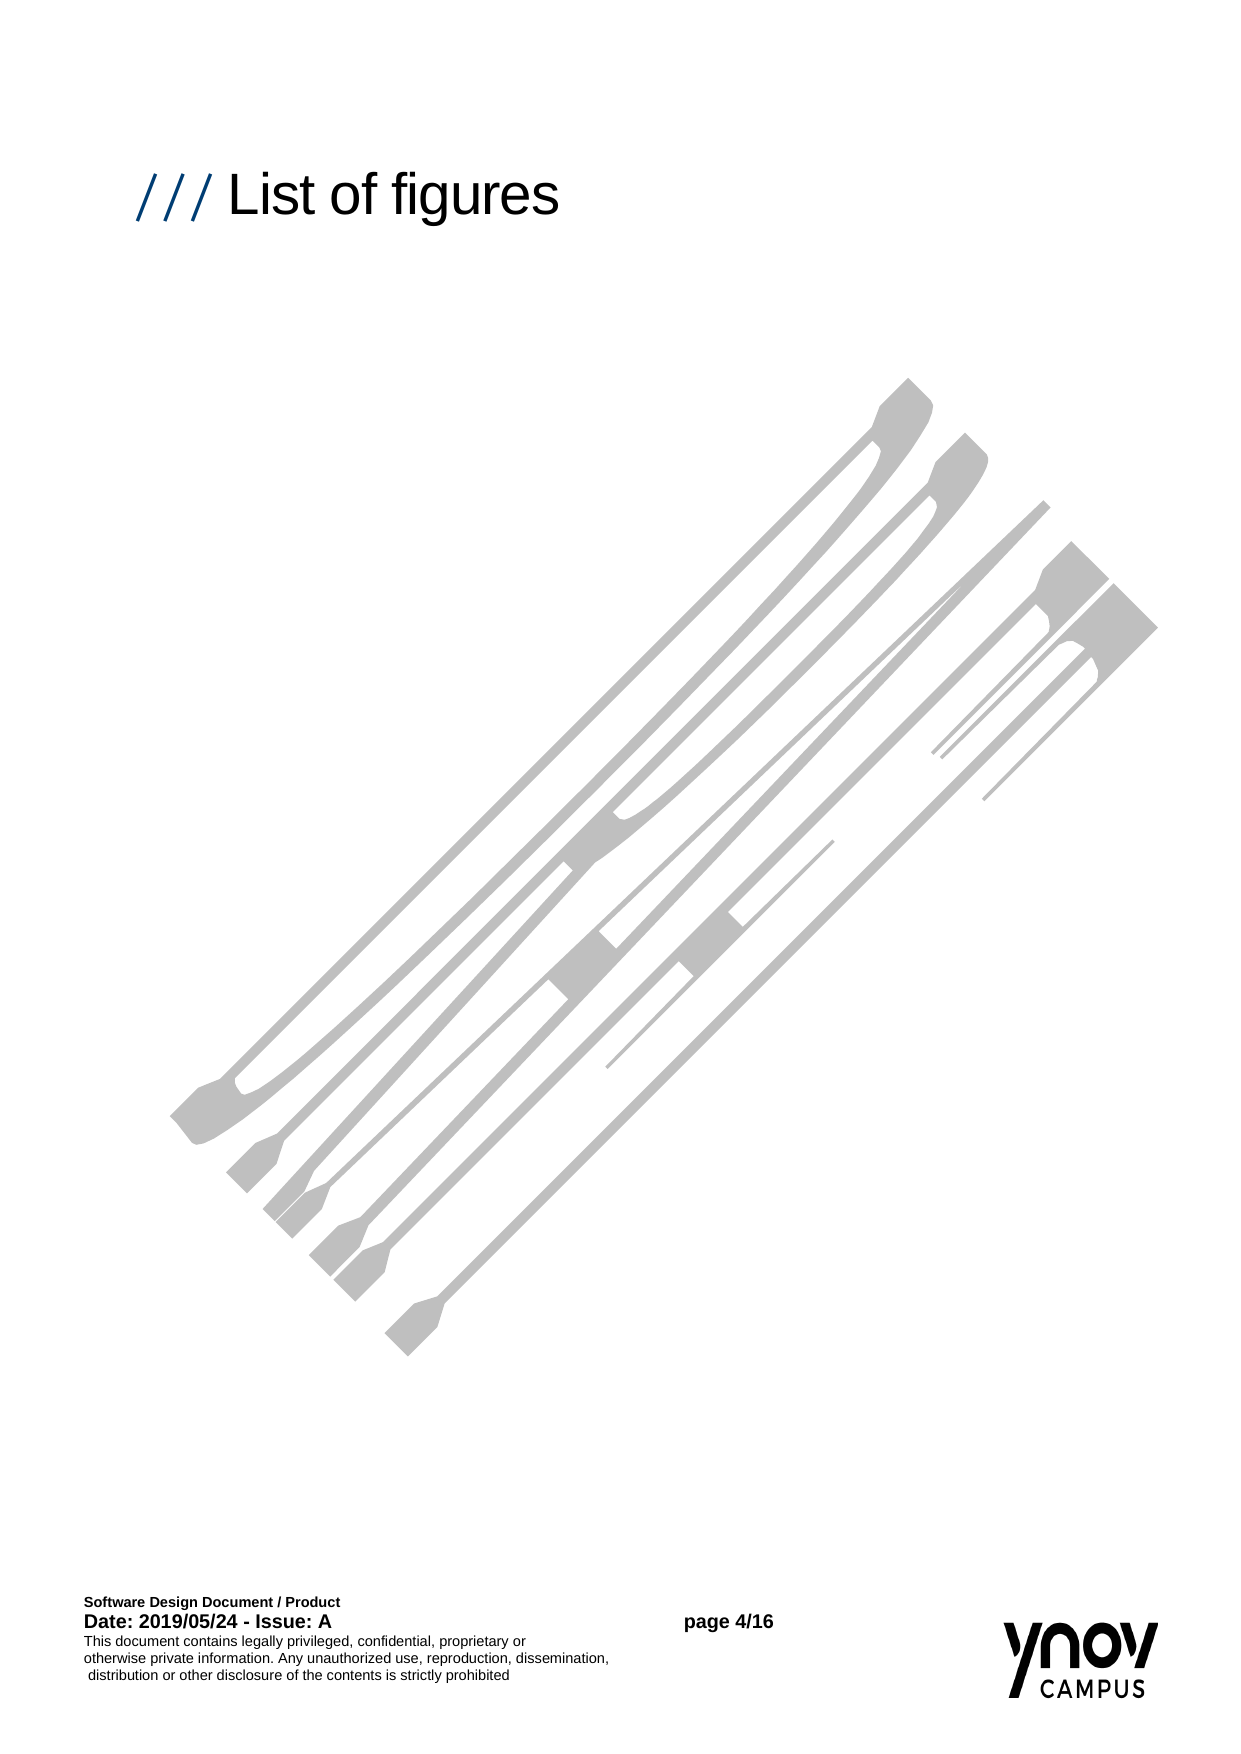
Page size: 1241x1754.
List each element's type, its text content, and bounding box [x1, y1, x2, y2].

text /// List of figures [131, 160, 1200, 229]
